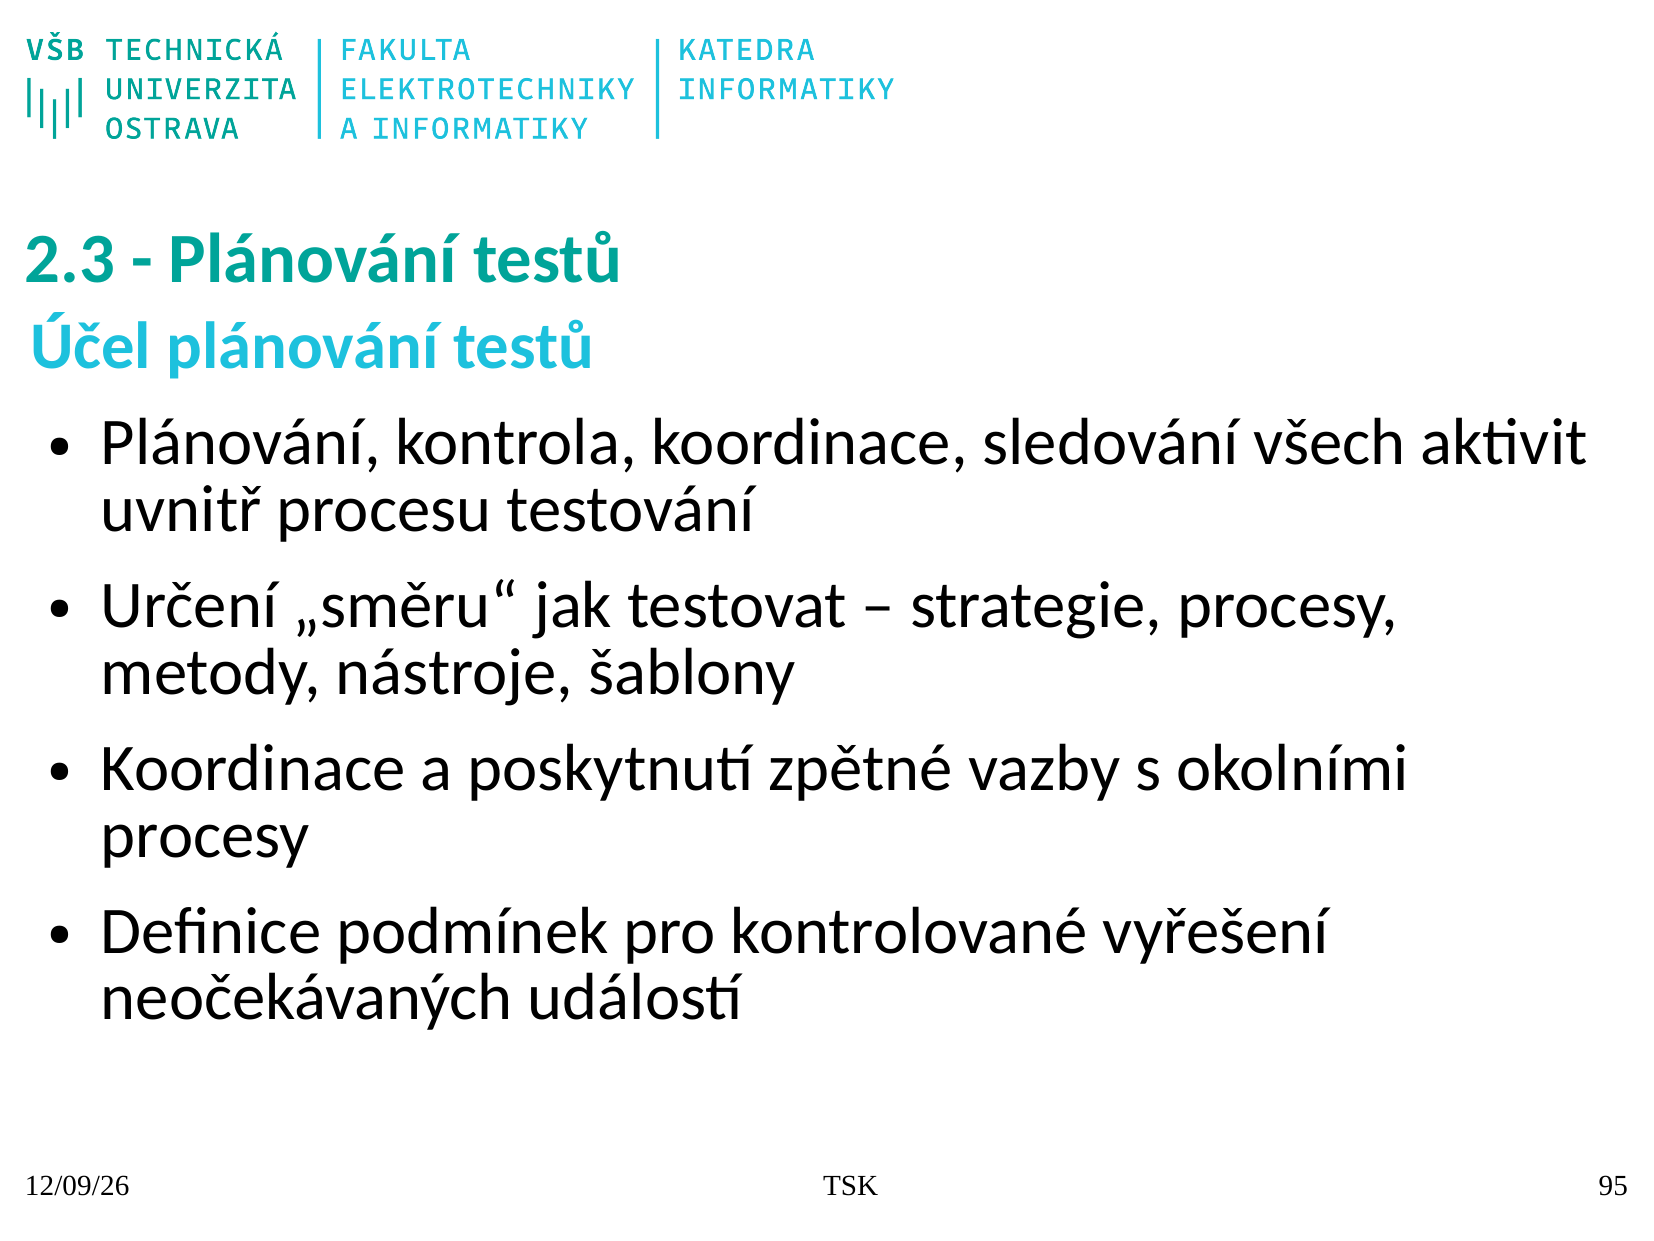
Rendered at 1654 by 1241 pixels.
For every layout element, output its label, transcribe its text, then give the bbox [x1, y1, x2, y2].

list Účel plánování testů Plánování, kontrola, koordinace, sledování všech aktivit uvnitř procesu testování Určení „směru“ jak testovat – strategie, procesy, metody, nástroje, šablony Koordinace a poskytnutí zpětné vazby s okolními procesy Definice podmínek pro kontrolované vyřešení neočekávaných událostí [30, 318, 1629, 1146]
title 2.3 - Plánování testů [24, 169, 1629, 300]
picture [26, 31, 894, 139]
